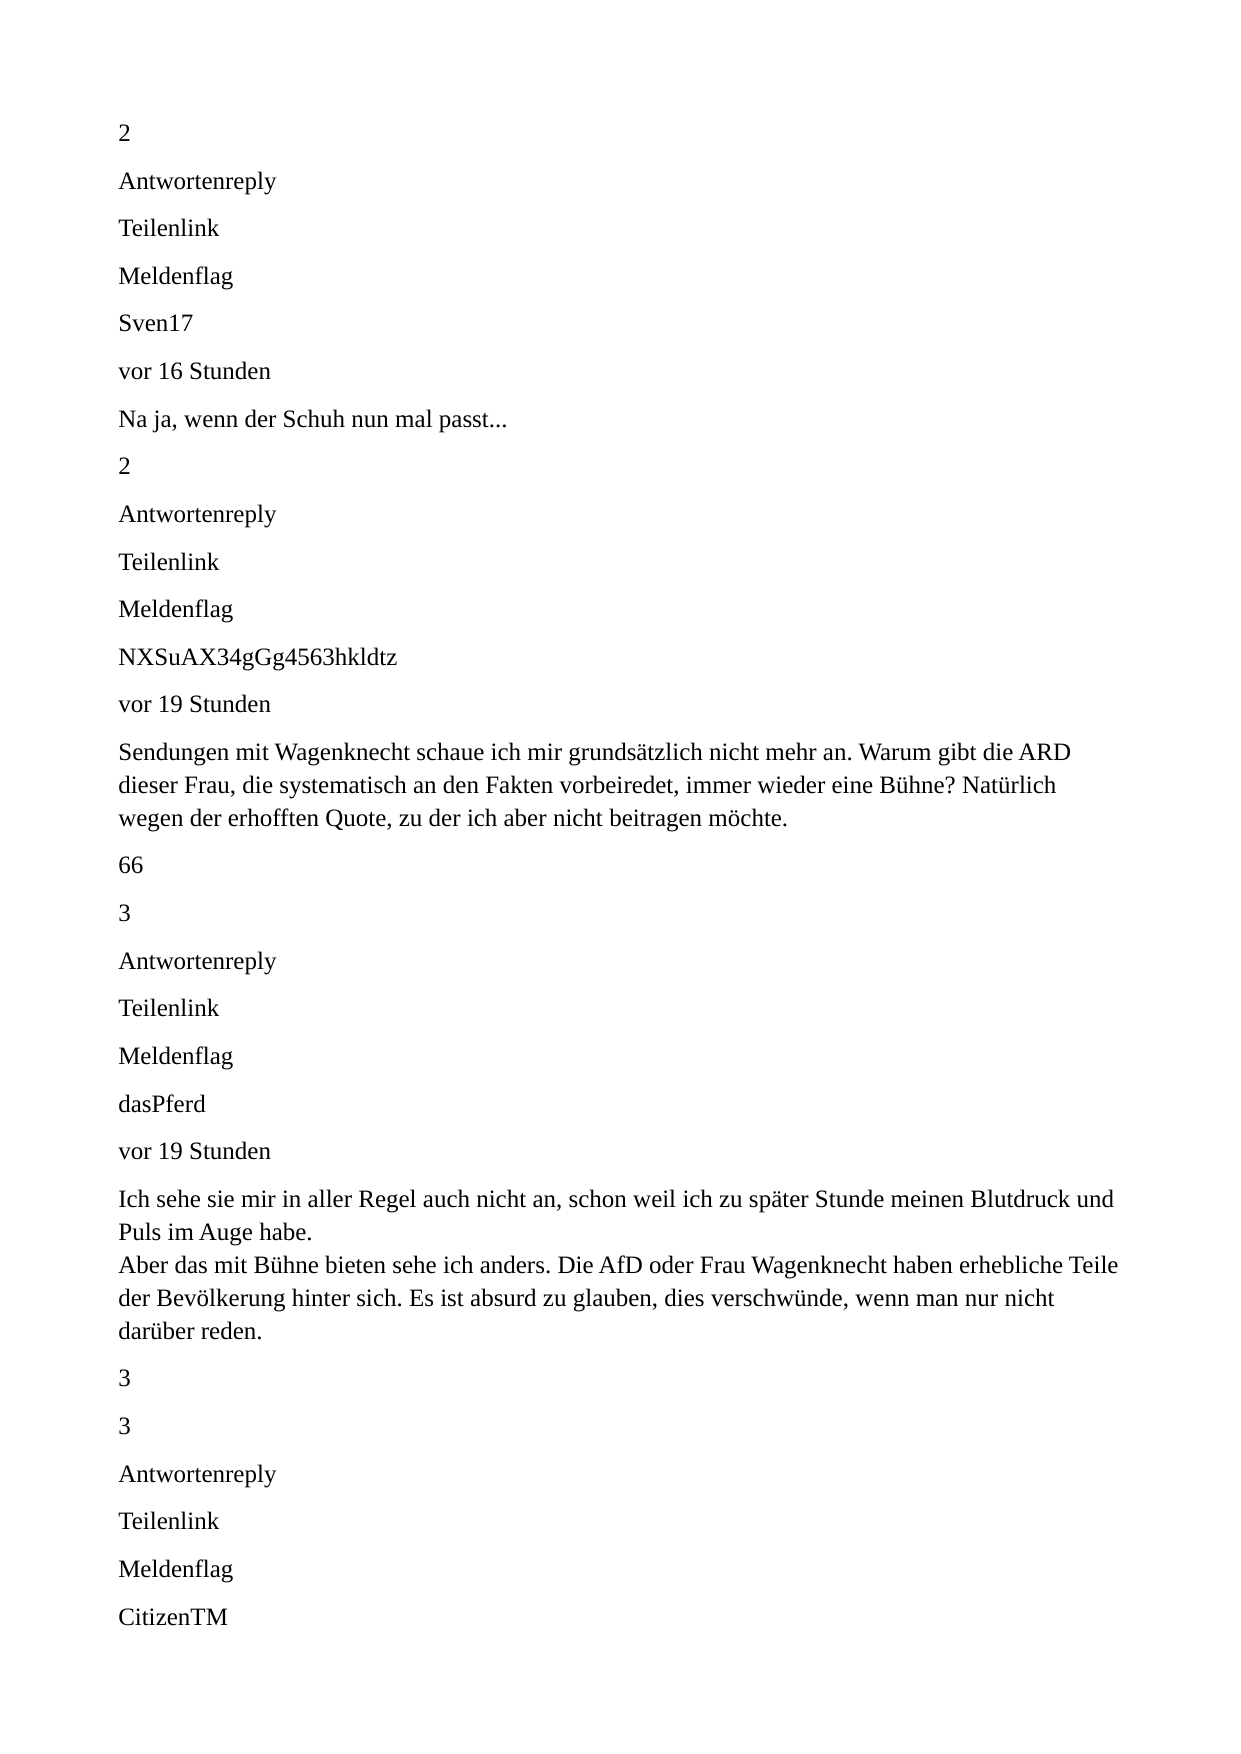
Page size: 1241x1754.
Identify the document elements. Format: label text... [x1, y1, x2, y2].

text Teilenlink [118, 547, 1122, 575]
text 2 [118, 451, 1122, 480]
text Na ja, wenn der Schuh nun mal passt... [118, 404, 1122, 432]
text dasPferd [118, 1089, 1122, 1117]
text Antwortenreply [118, 946, 1122, 974]
text Teilenlink [118, 1506, 1122, 1535]
text Sven17 [118, 308, 1122, 337]
text Sendungen mit Wagenknecht schaue ich mir grundsätzlich nicht mehr an. Warum gibt die ARD dieser Frau, die systematisch an den Fakten vorbeiredet, immer wieder eine Bühne? Natürlich wegen der erhofften Quote, zu der ich aber nicht beitragen möchte. [118, 737, 1122, 832]
text 3 [118, 898, 1122, 927]
text Ich sehe sie mir in aller Regel auch nicht an, schon weil ich zu später Stunde meinen Blutdruck und Puls im Auge habe. Aber das mit Bühne bieten sehe ich anders. Die AfD oder Frau Wagenknecht haben erhebliche Teile der Bevölkerung hinter sich. Es ist absurd zu glauben, dies verschwünde, wenn man nur nicht darüber reden. [118, 1184, 1122, 1345]
text Antwortenreply [118, 1459, 1122, 1487]
text Meldenflag [118, 261, 1122, 290]
text vor 19 Stunden [118, 1136, 1122, 1165]
text NXSuAX34gGg4563hkldtz [118, 642, 1122, 671]
text Meldenflag [118, 1041, 1122, 1070]
text Teilenlink [118, 213, 1122, 242]
text Antwortenreply [118, 499, 1122, 528]
text Meldenflag [118, 1554, 1122, 1583]
text 66 [118, 851, 1122, 879]
text vor 16 Stunden [118, 356, 1122, 385]
text vor 19 Stunden [118, 689, 1122, 718]
text CitizenTM [118, 1602, 1122, 1630]
text Teilenlink [118, 993, 1122, 1022]
text 2 [118, 118, 1122, 147]
text 3 [118, 1411, 1122, 1440]
text Meldenflag [118, 594, 1122, 623]
text Antwortenreply [118, 166, 1122, 194]
text 3 [118, 1363, 1122, 1392]
